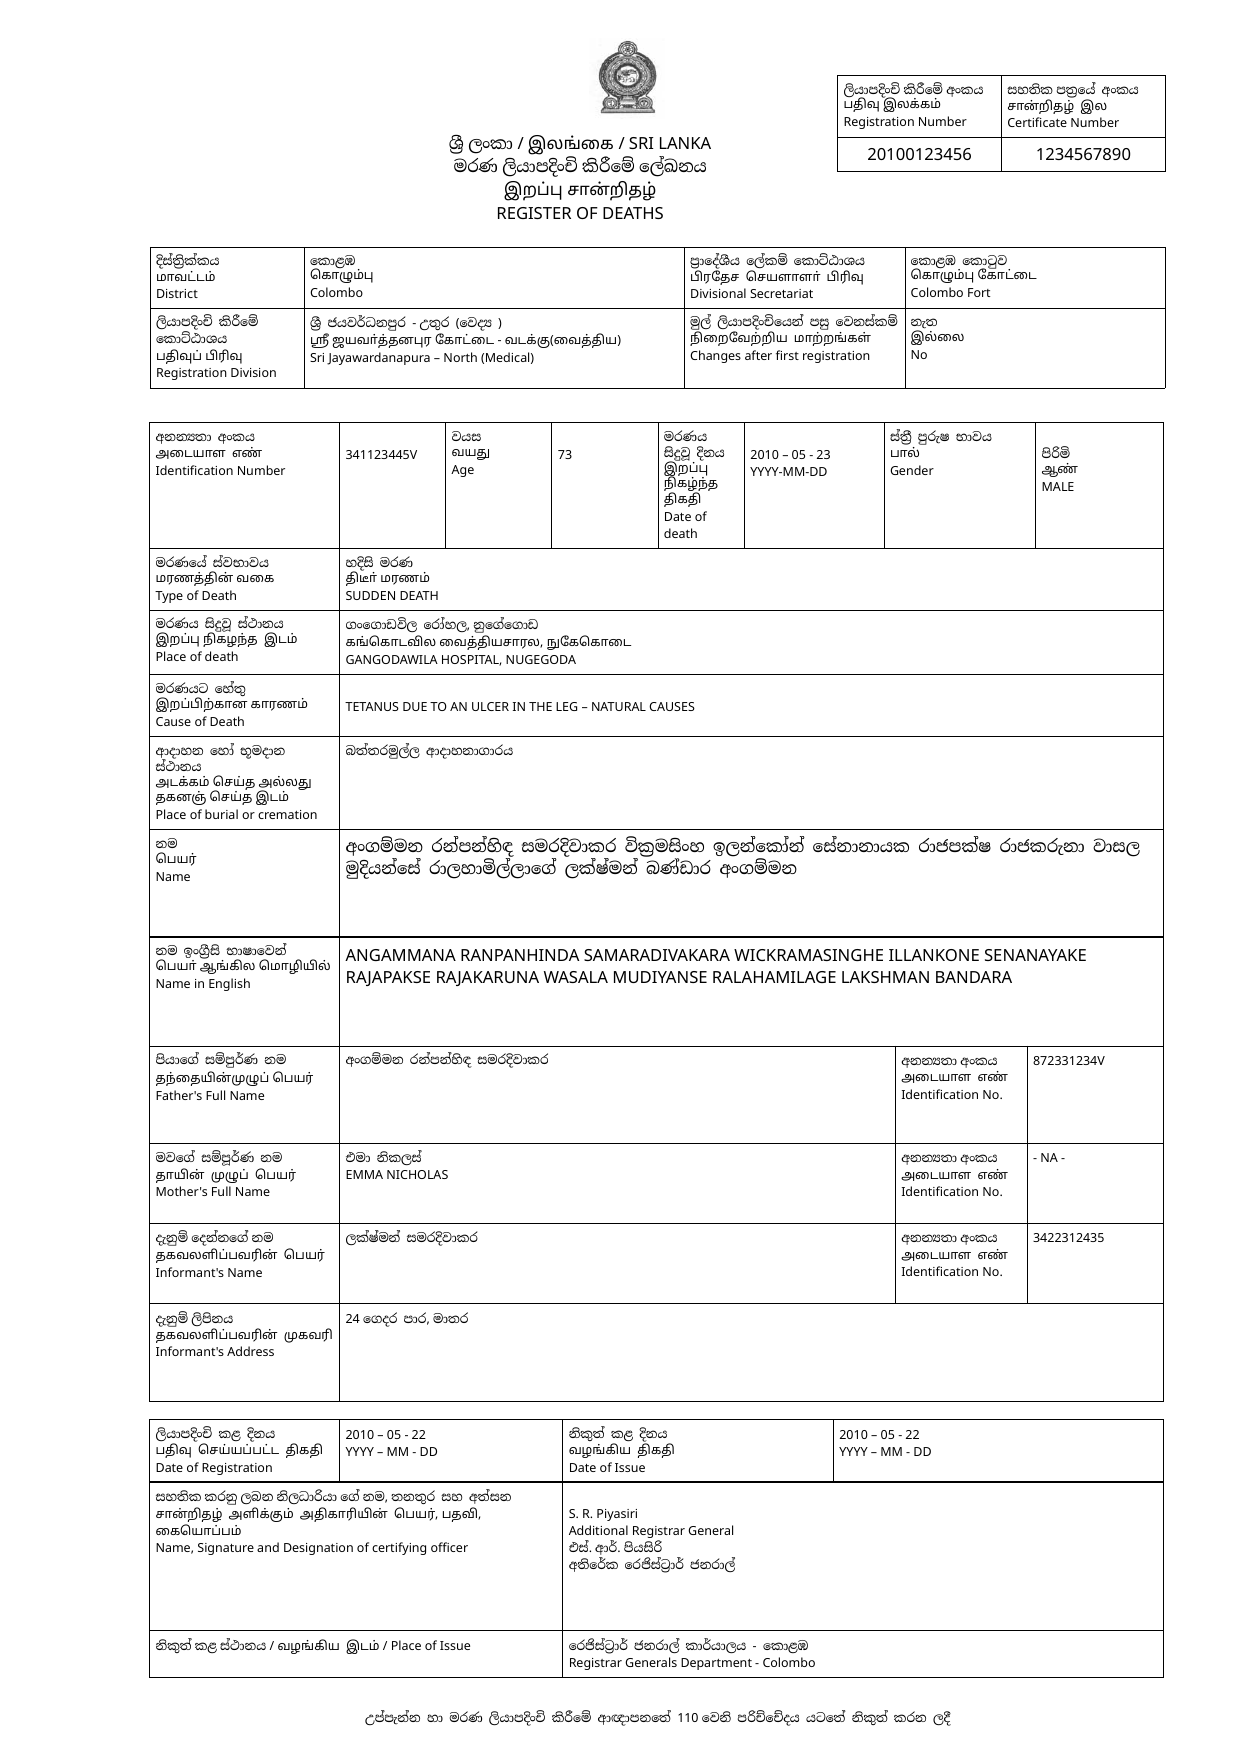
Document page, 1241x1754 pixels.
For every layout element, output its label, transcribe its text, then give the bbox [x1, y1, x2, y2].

table_cell සහතික කරනු ලබන නිලධාරියා ගේ නම, තනතුර සහ අත්සන சான்றிதழ் அளிக்கும் அதிகாரியின் பெயர், பதவி, கையொப்பம் Name, Signature and Designation of certifying officer [150, 1483, 562, 1630]
table_cell අංගම්මන රන්පන්හිඳ සමරදිවාකර වික්‍රමසිංහ ඉලන්කෝන් සේනානායක රාජපක්ෂ රාජකරුනා වාසල මුදියන්සේ රාලහාමිල්ලාගේ ලක්ෂ්මන් බණ්ඩාර අංගම්මන [340, 830, 1163, 936]
table_cell නිකුත් කළ දිනය வழங்கிய திகதி Date of Issue [563, 1420, 833, 1481]
table_cell 3422312435 [1028, 1224, 1163, 1303]
table_header 341123445V [340, 423, 445, 548]
table_header 2010 – 05 - 23 YYYY-MM-DD [745, 423, 884, 548]
table_cell අංගම්මන රන්පන්හිඳ සමරදිවාකර [340, 1047, 895, 1143]
table_cell මුල් ලියාපදිංචියෙන් පසු වෙනස්කම් நிறைவேற்றிய மாற்றங்கள் Changes after first registration [685, 309, 905, 387]
table_cell ලක්ෂ්මන් සමරදිවාකර [340, 1224, 895, 1303]
table_cell රෙජිස්ට්‍රාර් ජනරාල් කාර්යාලය - කොළඹ Registrar Generals Department - Colombo [563, 1631, 1163, 1677]
table_cell අනන්‍යතා අංකය அடையாள எண் Identification No. [896, 1144, 1027, 1223]
table_header ස්ත්‍රී පුරුෂ භාවය பால் Gender [885, 423, 1035, 548]
table_cell 2010 – 05 - 22 YYYY – MM - DD [834, 1420, 1163, 1481]
table_cell ශ්‍රී ජයවර්ධනපුර - උතුර (වෙද්‍ය ) ஸ்ரீ ஜயவா்த்தனபுர கோட்டை - வடக்கு(வைத்திய) Sri Jayawardanapura – North (Medical) [305, 309, 684, 387]
table_cell ගංගොඩවිල රෝහල, නුගේගොඩ கங்கொடவில வைத்தியசாரல, நுகேகொடை GANGODAWILA HOSPITAL, NUGEGODA [340, 611, 1163, 674]
table_cell මවගේ සම්පූර්ණ නම தாயின் முழுப் பெயர் Mother's Full Name [150, 1144, 339, 1223]
table_header ප්‍රාදේශීය ලේකම් කොට්ඨාශය பிரதேச செயளாளா் பிரிவு Divisional Secretariat [685, 248, 905, 308]
table_header ලියාපදිංචි කිරීමේ අංකය பதிவு இலக்கம் Registration Number [838, 76, 1001, 137]
table_header දිස්ත්‍රික්කය மாவட்டம் District [151, 248, 304, 308]
table_header අනන්‍යතා අංකය அடையாள எண் Identification Number [150, 423, 339, 548]
table_header කොළඹ කොටුව கொழும்பு கோட்டை Colombo Fort [906, 248, 1165, 308]
text උප්පැන්න හා මරණ ලියාපදිංචි කිරීමේ ආඥාපනතේ 110 වෙනි පරිච්චේදය යටතේ නිකුත් කරන ලදී [150, 1709, 1165, 1727]
table_cell 872331234V [1028, 1047, 1163, 1143]
table_cell 24 ගෙදර පාර, මාතර [340, 1304, 1163, 1401]
table_cell එමා නිකලස් EMMA NICHOLAS [340, 1144, 895, 1223]
table_header මරණය සිදුවූ දිනය இறப்பு நிகழ்ந்த திகதி Date of death [659, 423, 744, 548]
table_header 73 [552, 423, 658, 548]
picture [589, 38, 665, 119]
table_header ශ්‍රී ලංකා / ﻿இலங்கை / SRI LANKA මරණ ලියාපදිංචි කිරීමේ ලේඛනය இறப்பு சான்றிதழ் REGISTER OF DEATHS [420, 75, 740, 230]
table_cell 2010 – 05 - 22 YYYY – MM - DD [340, 1420, 562, 1481]
table_header සහතික පත්‍රයේ අංකය சான்றிதழ் இல Certificate Number [1002, 76, 1165, 137]
table_cell දැනුම් දෙන්නගේ නම தகவலளிப்பவரின் பெயர் Informant's Name [150, 1224, 339, 1303]
table_cell 20100123456 [838, 138, 1001, 171]
table_cell අනන්‍යතා අංකය அடையாள எண் Identification No. [896, 1224, 1027, 1303]
table_cell අනන්‍යතා අංකය அடையாள எண் Identification No. [896, 1047, 1027, 1143]
table_cell - NA - [1028, 1144, 1163, 1223]
table_cell S. R. Piyasiri Additional Registrar General එස්. ආර්. පියසිරි අතිරේක රෙජිස්ට්‍රාර් ජනරාල් [563, 1483, 1163, 1630]
table_cell දැනුම් ලිපිනය தகவலளிப்பவரின் முகவரி Informant's Address [150, 1304, 339, 1401]
table_header පිරිමි ஆண் MALE [1036, 423, 1163, 548]
table_cell [1001, 172, 1165, 230]
table_cell [838, 172, 1001, 230]
table_cell මරණයට හේතු இறப்பிற்கான காரணம் Cause of Death [150, 675, 339, 736]
table_header වයස வயது Age [446, 423, 551, 548]
table_header කොළඹ கொழும்பு Colombo [305, 248, 684, 308]
table_cell නැත இல்லை No [906, 309, 1165, 387]
table_cell 1234567890 [1002, 138, 1165, 171]
table_cell නිකුත් කළ ස්ථානය / வழங்கிய இடம் / Place of Issue [150, 1631, 562, 1677]
table_cell බත්තරමුල්ල ආදාහනාගාරය [340, 737, 1163, 829]
table_cell නම பெயர் Name [150, 830, 339, 936]
table_cell TETANUS DUE TO AN ULCER IN THE LEG – NATURAL CAUSES [340, 675, 1163, 736]
table_cell [150, 1402, 1163, 1419]
table_cell ලියාපදිංචි කළ දිනය பதிவு செய்யப்பட்ட திகதி Date of Registration [150, 1420, 339, 1481]
table_cell ලියාපදිංචි කිරීමේ කොට්ඨාශය பதிவுப் பிரிவு Registration Division [151, 309, 304, 387]
table_cell නම ඉංග්‍රීසි භාෂාවෙන් பெயா் ஆங்கில மொழியில் Name in English [150, 938, 339, 1046]
table_cell පියාගේ සම්පුර්ණ නම தந்தையின்முழுப் பெயர் Father's Full Name [150, 1047, 339, 1143]
table_cell මරණයේ ස්වභාවය மரணத்தின் வகை Type of Death [150, 549, 339, 609]
table_header [740, 75, 837, 230]
table_cell ආදාහන හෝ භූමදාන ස්ථානය அடக்கம் செய்த அல்லது தகனஞ் செய்த இடம் Place of burial or cremation [150, 737, 339, 829]
table_cell මරණය සිදුවූ ස්ථානය இறப்பு நிகழந்த இடம் Place of death [150, 611, 339, 674]
table_cell ANGAMMANA RANPANHINDA SAMARADIVAKARA WICKRAMASINGHE ILLANKONE SENANAYAKE RAJAPAKSE RAJAKARUNA WASALA MUDIYANSE RALAHAMILAGE LAKSHMAN BANDARA [340, 938, 1163, 1046]
table_cell හදිසි මරණ திடீா் மரணம் SUDDEN DEATH [340, 549, 1163, 609]
